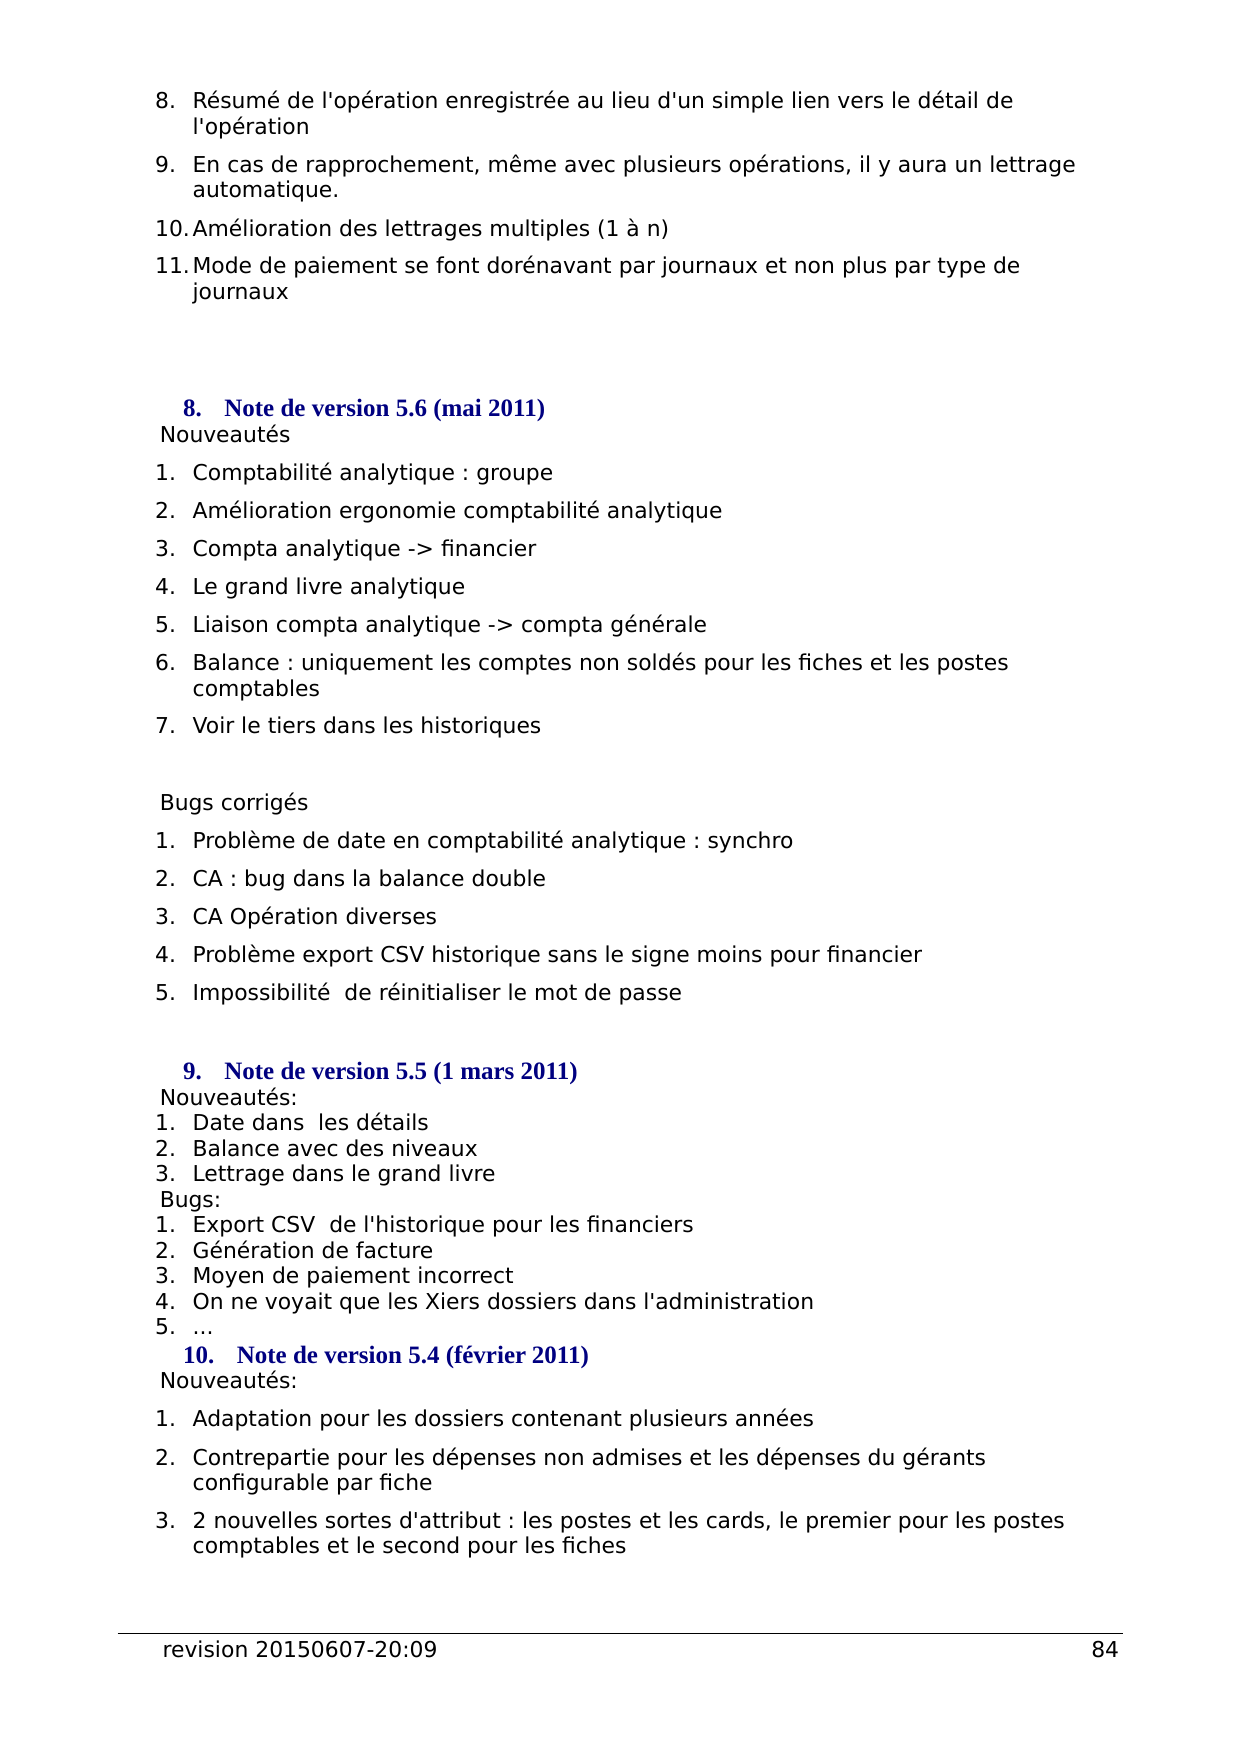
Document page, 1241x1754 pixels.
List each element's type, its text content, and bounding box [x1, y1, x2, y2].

list Balance : uniquement les comptes non soldés pour les fiches et les postes comptables [155, 650, 1123, 701]
list 2 nouvelles sortes d'attribut : les postes et les cards, le premier pour les postes comptables et le second pour les fiches [155, 1508, 1123, 1559]
list Mode de paiement se font dorénavant par journaux et non plus par type de journaux [155, 254, 1123, 305]
list CA : bug dans la balance double [155, 866, 1123, 891]
list Voir le tiers dans les historiques [155, 714, 1123, 739]
list Amélioration des lettrages multiples (1 à n) [155, 216, 1123, 241]
text Nouveautés [159, 422, 1123, 447]
list Résumé de l'opération enregistrée au lieu d'un simple lien vers le détail de l'opération [155, 88, 1123, 139]
text Nouveautés: [159, 1084, 1123, 1110]
list Moyen de paiement incorrect [155, 1263, 1123, 1289]
text Nouveautés: [159, 1368, 1123, 1394]
list Contrepartie pour les dépenses non admises et les dépenses du gérants configurable par fiche [155, 1444, 1123, 1496]
list Balance avec des niveaux [155, 1136, 1123, 1161]
list En cas de rapprochement, même avec plusieurs opérations, il y aura un lettrage automatique. [155, 152, 1123, 203]
list CA Opération diverses [155, 904, 1123, 929]
subtitle Note de version 5.6 (mai 2011) [177, 393, 1123, 422]
list Adaptation pour les dossiers contenant plusieurs années [155, 1407, 1123, 1432]
list Problème export CSV historique sans le signe moins pour financier [155, 942, 1123, 967]
list Compta analytique -> financier [155, 536, 1123, 562]
list Liaison compta analytique -> compta générale [155, 612, 1123, 638]
list Date dans les détails [155, 1110, 1123, 1136]
list ... [155, 1314, 1123, 1340]
list Lettrage dans le grand livre [155, 1161, 1123, 1187]
list Impossibilité de réinitialiser le mot de passe [155, 980, 1123, 1005]
list Export CSV de l'historique pour les financiers [155, 1212, 1123, 1238]
list Problème de date en comptabilité analytique : synchro [155, 828, 1123, 853]
list Génération de facture [155, 1238, 1123, 1263]
list Amélioration ergonomie comptabilité analytique [155, 498, 1123, 523]
list Le grand livre analytique [155, 574, 1123, 599]
list On ne voyait que les Xiers dossiers dans l'administration [155, 1289, 1123, 1314]
subtitle Note de version 5.5 (1 mars 2011) [177, 1056, 1123, 1084]
text Bugs corrigés [159, 790, 1123, 815]
list Comptabilité analytique : groupe [155, 460, 1123, 486]
subtitle Note de version 5.4 (février 2011) [177, 1340, 1123, 1368]
text Bugs: [159, 1187, 1123, 1212]
